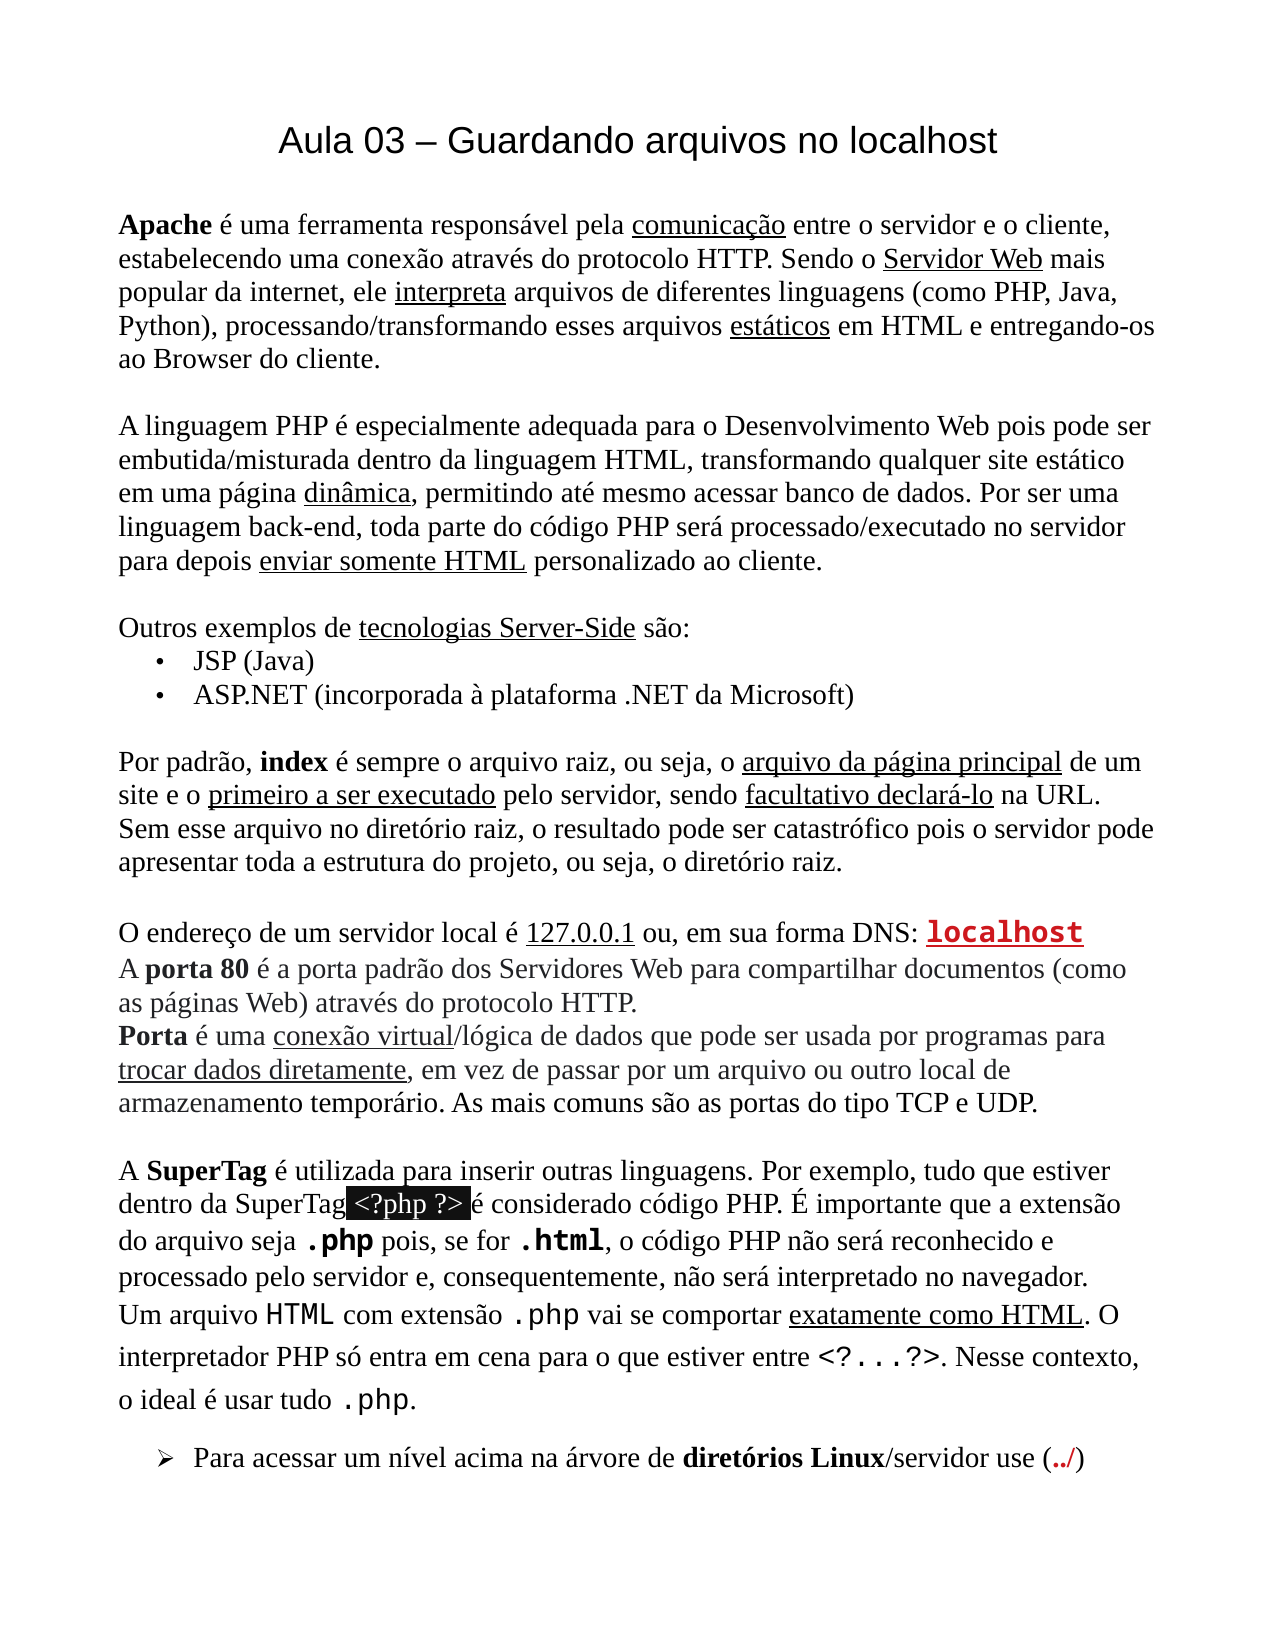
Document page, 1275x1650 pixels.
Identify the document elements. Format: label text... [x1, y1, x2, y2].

text A linguagem PHP é especialmente adequada para o Desenvolvimento Web pois pode ser embutida/misturada dentro da linguagem HTML, transformando qualquer site estático em uma página dinâmica, permitindo até mesmo acessar banco de dados. Por ser uma linguagem back-end, toda parte do código PHP será processado/executado no servidor para depois enviar somente HTML personalizado ao cliente. [118, 408, 1157, 576]
text A SuperTag é utilizada para inserir outras linguagens. Por exemplo, tudo que estiver dentro da SuperTag <?php ?> é considerado código PHP. É importante que a extensão do arquivo seja .php pois, se for .html, o código PHP não será reconhecido e processado pelo servidor e, consequentemente, não será interpretado no navegador. [118, 1153, 1157, 1293]
text A porta 80 é a porta padrão dos Servidores Web para compartilhar documentos (como as páginas Web) através do protocolo HTTP. [118, 951, 1157, 1018]
text Por padrão, index é sempre o arquivo raiz, ou seja, o arquivo da página principal de um site e o primeiro a ser executado pelo servidor, sendo facultativo declará-lo na URL. Sem esse arquivo no diretório raiz, o resultado pode ser catastrófico pois o servidor pode apresentar toda a estrutura do projeto, ou seja, o diretório raiz. [118, 744, 1157, 878]
text Um arquivo HTML com extensão .php vai se comportar exatamente como HTML. O interpretador PHP só entra em cena para o que estiver entre <?...?>. Nesse contexto, o ideal é usar tudo .php. [118, 1293, 1157, 1418]
text Outros exemplos de tecnologias Server-Side são: [118, 610, 1157, 643]
text Porta é uma conexão virtual/lógica de dados que pode ser usada por programas para trocar dados diretamente, em vez de passar por um arquivo ou outro local de armazenamento temporário. As mais comuns são as portas do tipo TCP e UDP. [118, 1018, 1157, 1119]
text Apache é uma ferramenta responsável pela comunicação entre o servidor e o cliente, estabelecendo uma conexão através do protocolo HTTP. Sendo o Servidor Web mais popular da internet, ele interpreta arquivos de diferentes linguagens (como PHP, Java, Python), processando/transformando esses arquivos estáticos em HTML e entregando-os ao Browser do cliente. [118, 207, 1157, 375]
list ASP.NET (incorporada à plataforma .NET da Microsoft) [156, 677, 1157, 710]
text O endereço de um servidor local é 127.0.0.1 ou, em sua forma DNS: localhost [118, 912, 1157, 951]
list Para acessar um nível acima na árvore de diretórios Linux/servidor use (../) [156, 1440, 1157, 1473]
subtitle Aula 03 – Guardando arquivos no localhost [118, 118, 1157, 161]
list JSP (Java) [156, 643, 1157, 677]
